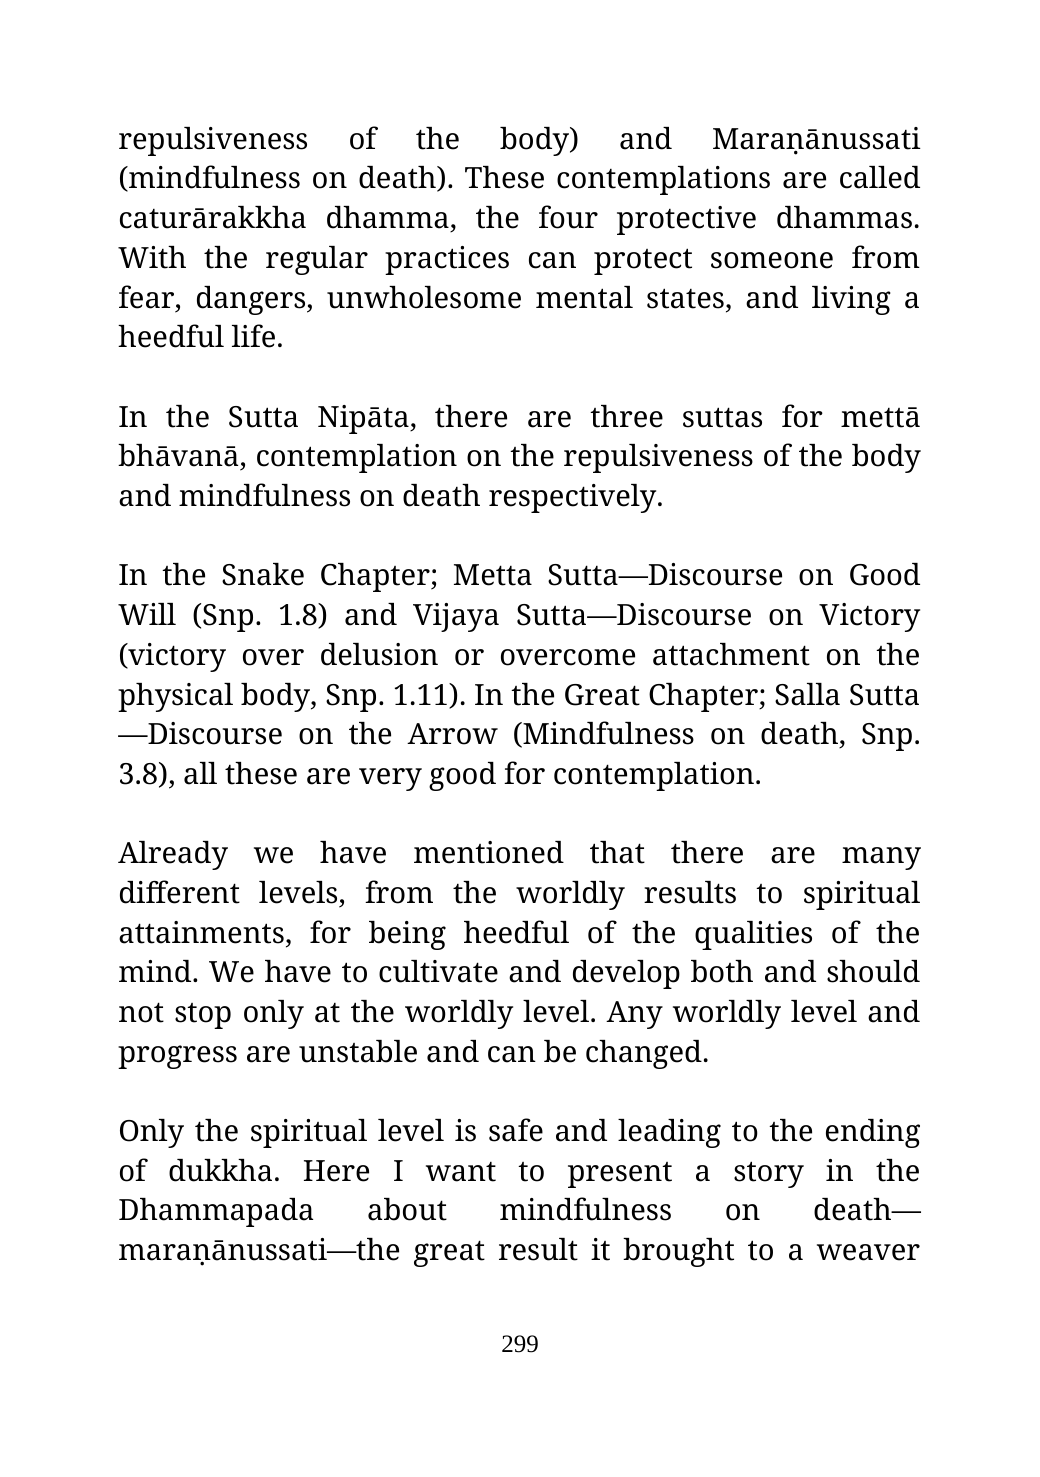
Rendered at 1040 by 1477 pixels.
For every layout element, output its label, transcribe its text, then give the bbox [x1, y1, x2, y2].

text In the Snake Chapter; Metta Sutta—Discourse on Good Will (Snp. 1.8) and Vijaya Sutta—Discourse on Victory (victory over delusion or overcome attachment on the physical body, Snp. 1.11). In the Great Chapter; Salla Sutta—Discourse on the Arrow (Mindfulness on death, Snp. 3.8), all these are very good for contemplation. [118, 555, 922, 793]
text repulsiveness of the body) and Maraṇānussati (mindfulness on death). These contemplations are called caturārakkha dhamma, the four protective dhammas. With the regular practices can protect someone from fear, dangers, unwholesome mental states, and living a heedful life. In the Sutta Nipāta, there are three suttas for mettā bhāvanā, contemplation on the repulsiveness of the body and mindfulness on death respectively. [118, 118, 922, 515]
text Already we have mentioned that there are many different levels, from the worldly results to spiritual attainments, for being heedful of the qualities of the mind. We have to cultivate and develop both and should not stop only at the worldly level. Any worldly level and progress are unstable and can be changed. Only the spiritual level is safe and leading to the ending of dukkha. Here I want to present a story in the Dhammapada about mindfulness on death—maraṇānussati—the great result it brought to a weaver [118, 832, 922, 1269]
